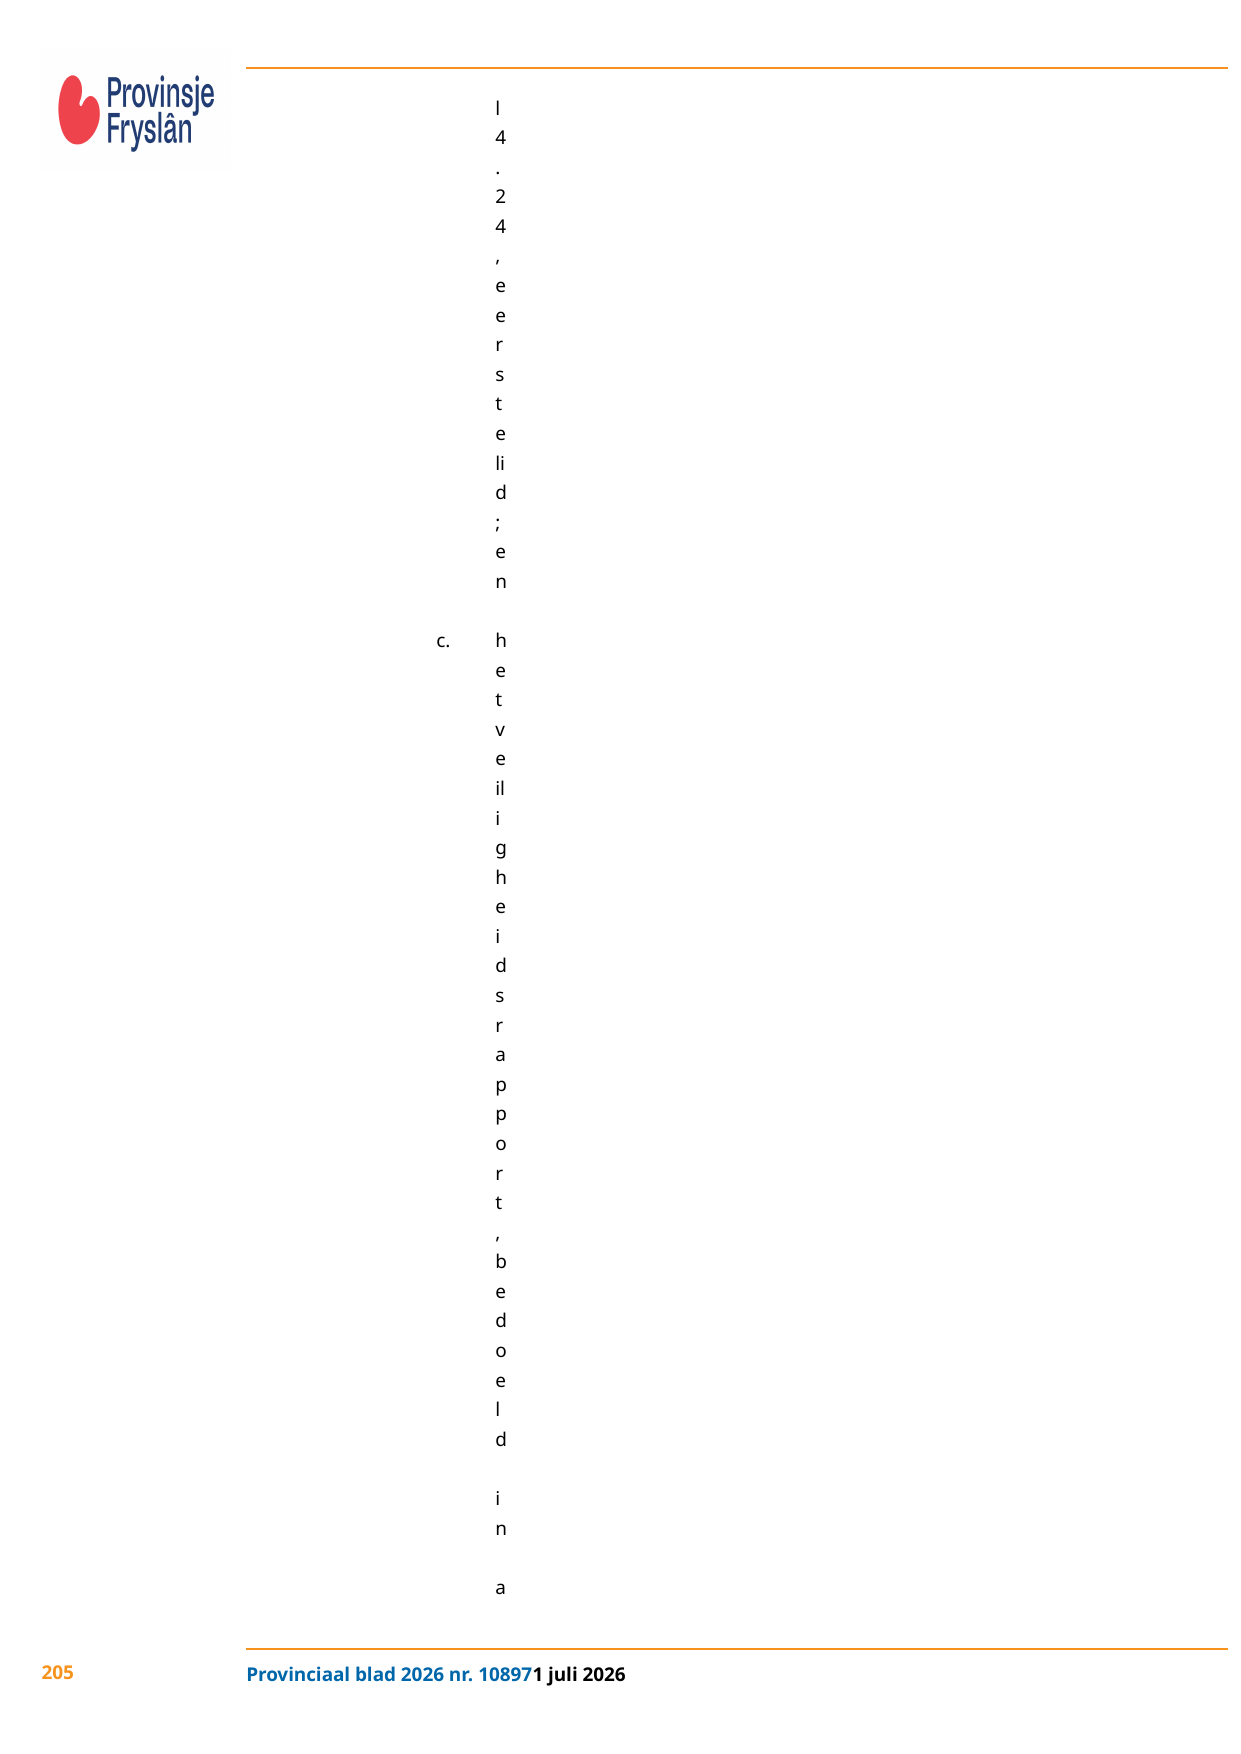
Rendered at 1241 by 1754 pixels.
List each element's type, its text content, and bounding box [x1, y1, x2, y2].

picture [41, 47, 231, 172]
table_cell [894, 95, 1022, 1600]
table_cell [248, 95, 377, 1600]
table_cell l 4.24, eerste lid; en het veiligheidsrapport, bedoeld in a [377, 95, 506, 1600]
table_cell [506, 95, 635, 1600]
table_cell - [764, 95, 893, 1600]
table_cell - [1023, 95, 1152, 1600]
table_cell [635, 95, 764, 1600]
